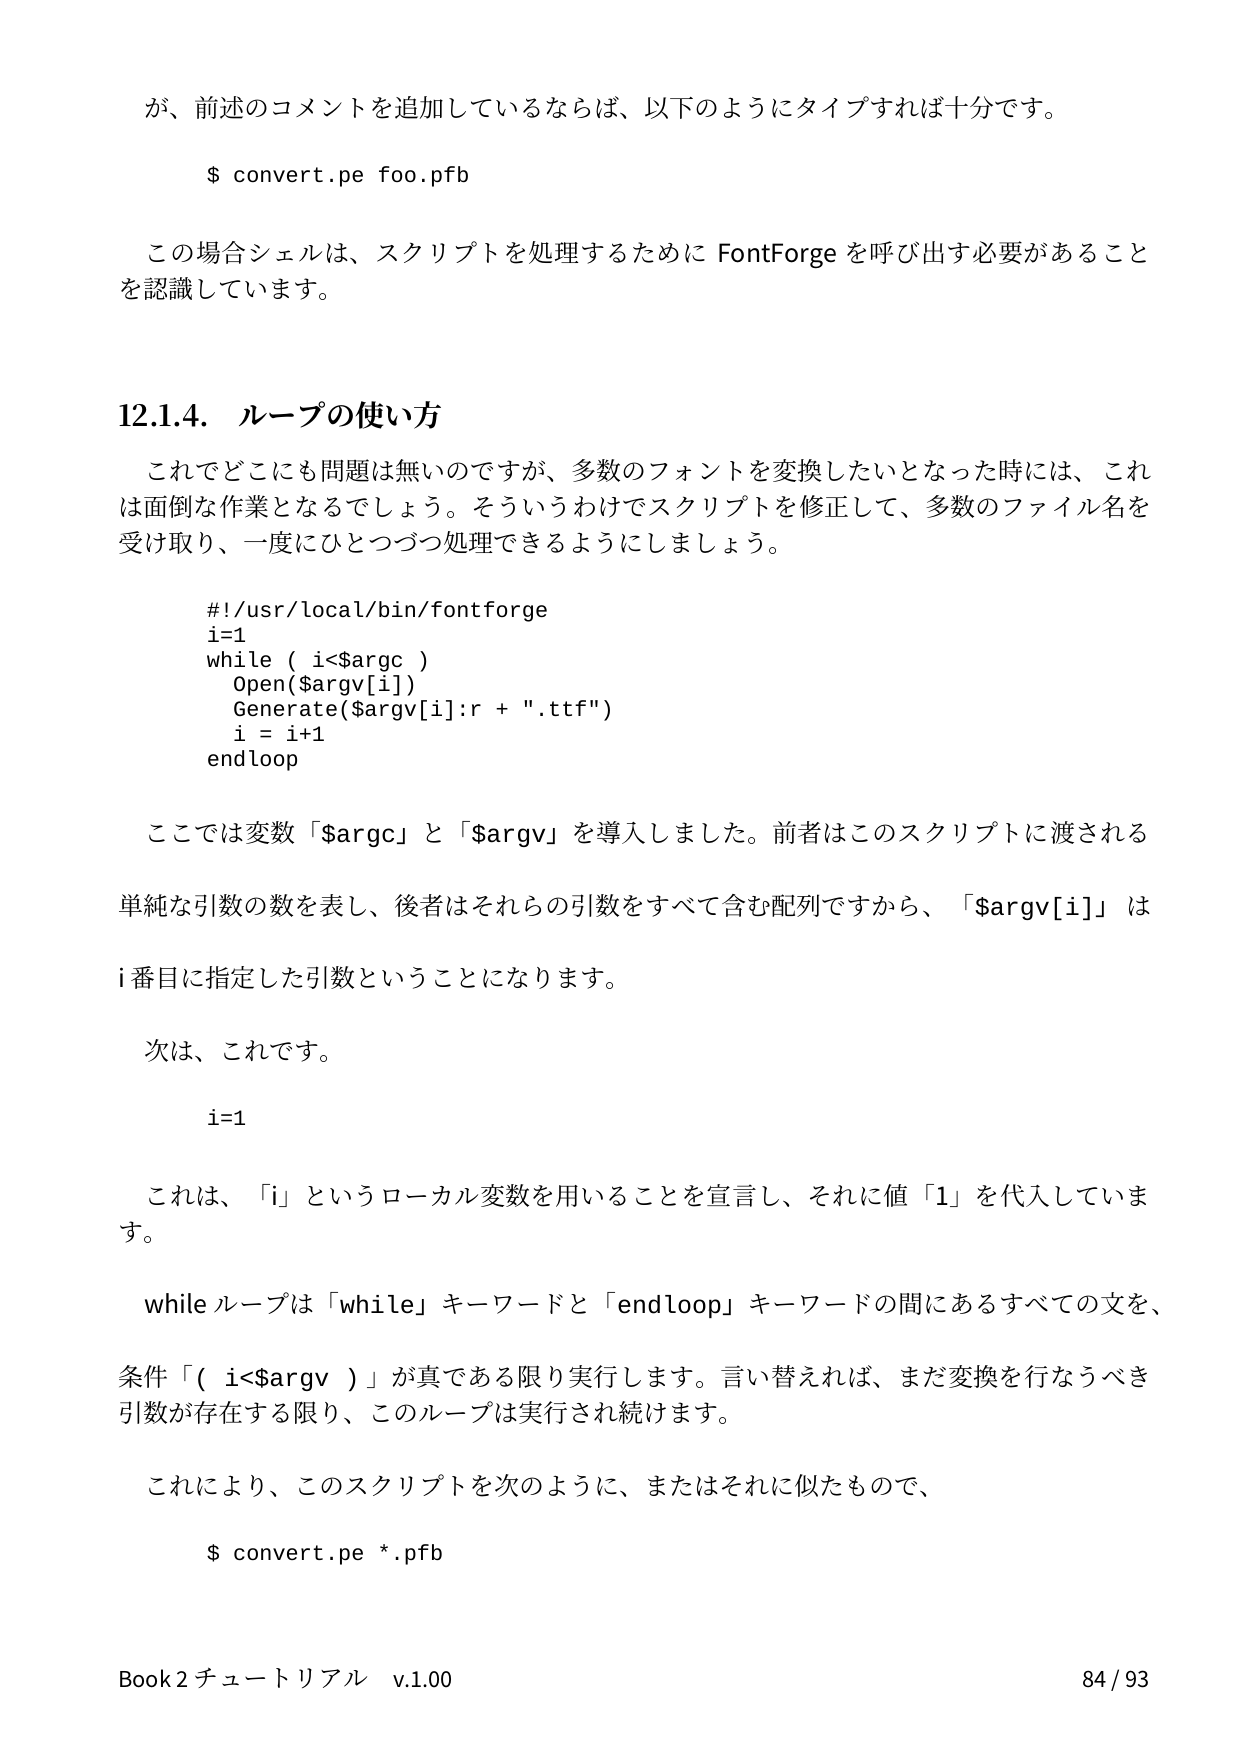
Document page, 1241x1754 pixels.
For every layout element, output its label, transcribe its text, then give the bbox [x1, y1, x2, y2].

text Generate($argv[i]:r + ".ttf") [207, 698, 1152, 723]
text この場合シェルは、スクリプトを処理するために FontForge を呼び出す必要があることを認識しています。 [118, 214, 1152, 306]
text i = i+1 [207, 723, 1152, 748]
text i=1 [207, 1107, 1152, 1132]
text Open($argv[i]) [207, 674, 1152, 698]
text $ convert.pe *.pfb [207, 1542, 1152, 1567]
text が、前述のコメントを追加しているならば、以下のようにタイプすれば十分です。 [118, 88, 1152, 125]
text これでどこにも問題は無いのですが、多数のフォントを変換したいとなった時には、これは面倒な作業となるでしょう。そういうわけでスクリプトを修正して、多数のファイル名を受け取り、一度にひとつづつ処理できるようにしましょう。 [118, 448, 1152, 560]
text これにより、このスクリプトを次のように、またはそれに似たもので、 [118, 1444, 1152, 1502]
text 次は、これです。 [118, 1009, 1152, 1067]
text endloop [207, 748, 1152, 773]
text #!/usr/local/bin/fontforge [207, 599, 1152, 624]
text $ convert.pe foo.pfb [207, 164, 1152, 189]
text while ( i<$argc ) [207, 649, 1152, 674]
subtitle 12.1.4. ループの使い方 [118, 393, 1152, 435]
text これは、「i」というローカル変数を用いることを宣言し、それに値「1」を代入しています。 [118, 1156, 1152, 1248]
text while ループは「while」キーワードと「endloop」キーワードの間にあるすべての文を、条件「( i<$argv ) 」が真である限り実行します。言い替えれば、まだ変換を行なうべき引数が存在する限り、このループは実行され続けます。 [118, 1263, 1152, 1430]
text ここでは変数「$argc」と「$argv」を導入しました。前者はこのスクリプトに渡される単純な引数の数を表し、後者はそれらの引数をすべて含む配列ですから、「$argv[i]」 は i 番目に指定した引数ということになります。 [118, 798, 1152, 995]
text i=1 [207, 624, 1152, 649]
